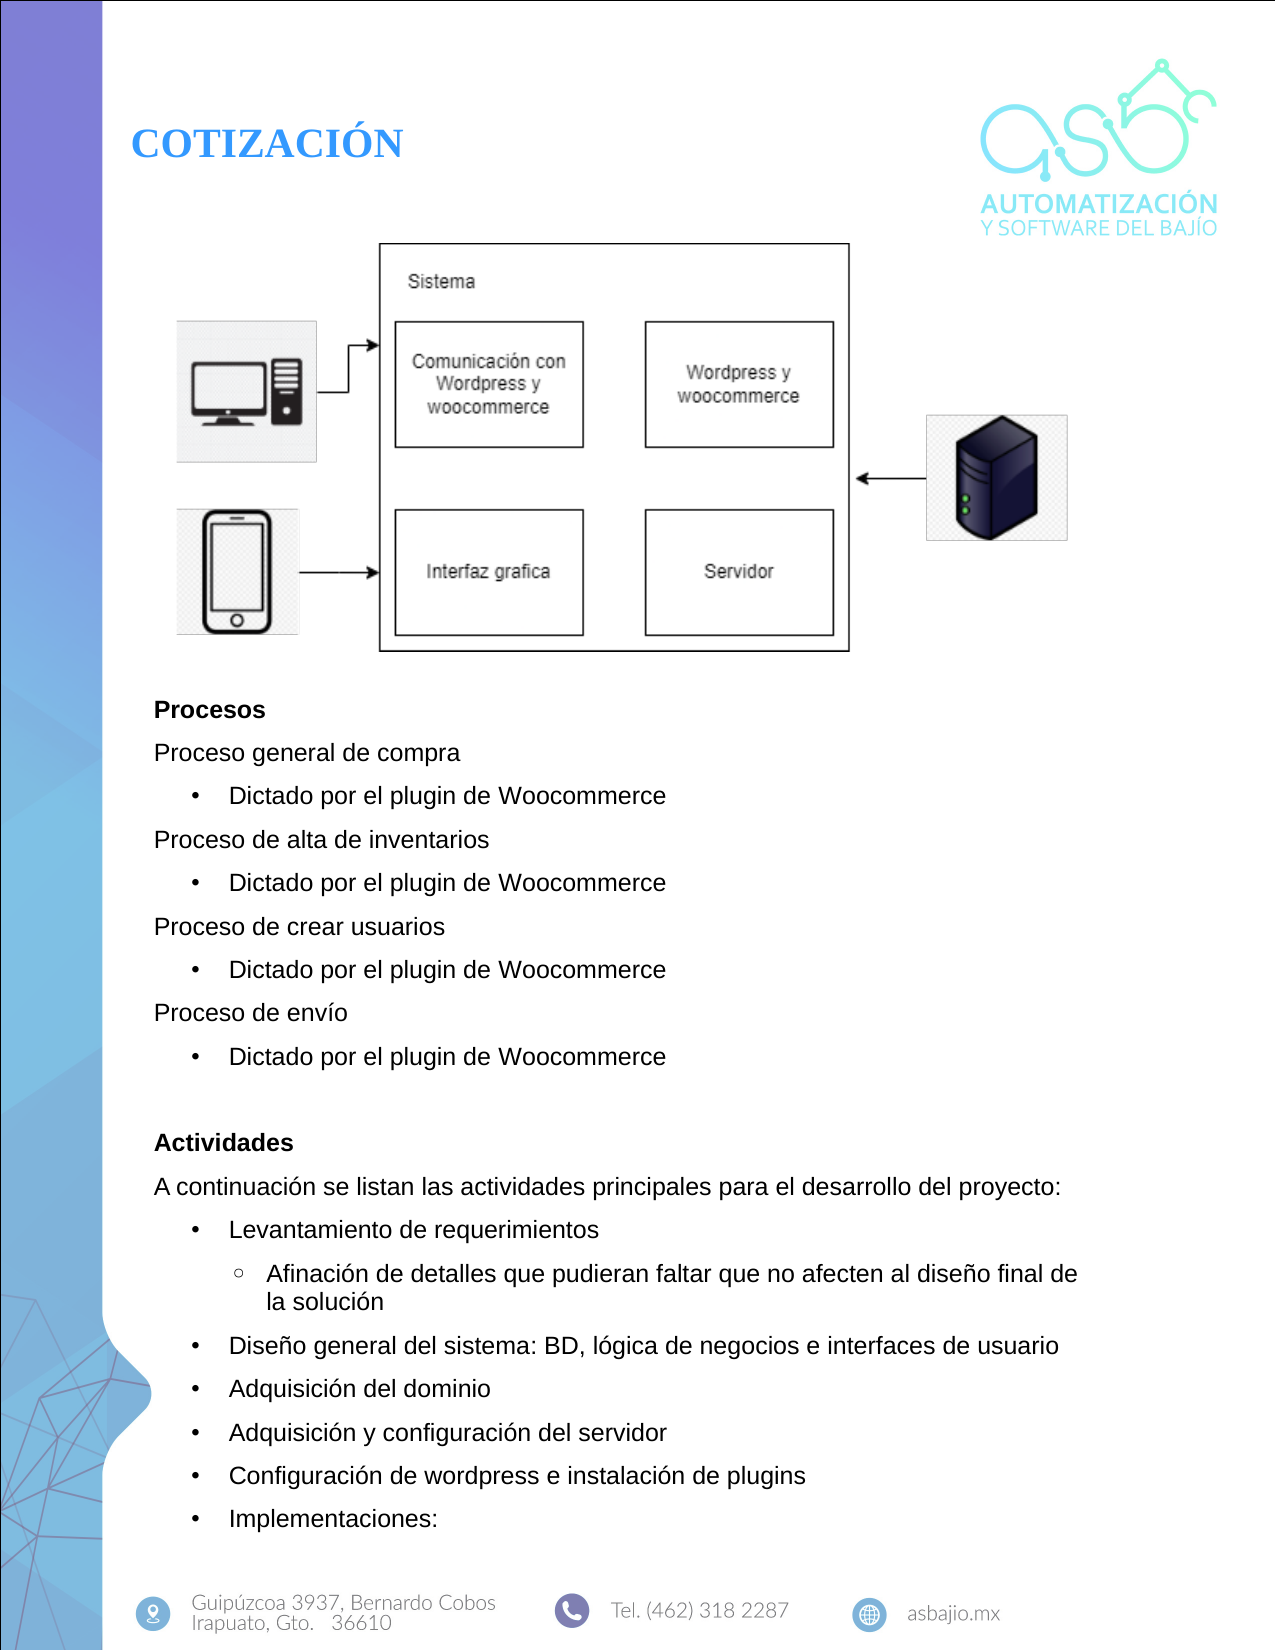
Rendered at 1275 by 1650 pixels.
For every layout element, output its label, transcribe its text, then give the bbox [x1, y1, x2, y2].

text Procesos [153, 695, 1092, 723]
text Proceso de envío [153, 998, 1092, 1027]
list Configuración de wordpress e instalación de plugins [191, 1461, 1092, 1490]
list Adquisición del dominio [191, 1374, 1092, 1403]
list Adquisición y configuración del servidor [191, 1418, 1092, 1446]
list Levantamiento de requerimientos [191, 1215, 1092, 1244]
text Actividades [153, 1128, 1092, 1157]
list Dictado por el plugin de Woocommerce [191, 781, 1092, 810]
text Proceso general de compra [153, 738, 1092, 767]
text A continuación se listan las actividades principales para el desarrollo del proyecto: [153, 1172, 1092, 1201]
picture [176, 243, 1069, 652]
list Dictado por el plugin de Woocommerce [191, 955, 1092, 984]
list Implementaciones: [191, 1504, 1092, 1533]
list Diseño general del sistema: BD, lógica de negocios e interfaces de usuario [191, 1331, 1092, 1359]
text Proceso de alta de inventarios [153, 825, 1092, 853]
text Proceso de crear usuarios [153, 912, 1092, 940]
list Dictado por el plugin de Woocommerce [191, 868, 1092, 897]
list Afinación de detalles que pudieran faltar que no afecten al diseño final de la solución [228, 1258, 1092, 1316]
list Dictado por el plugin de Woocommerce [191, 1042, 1092, 1071]
